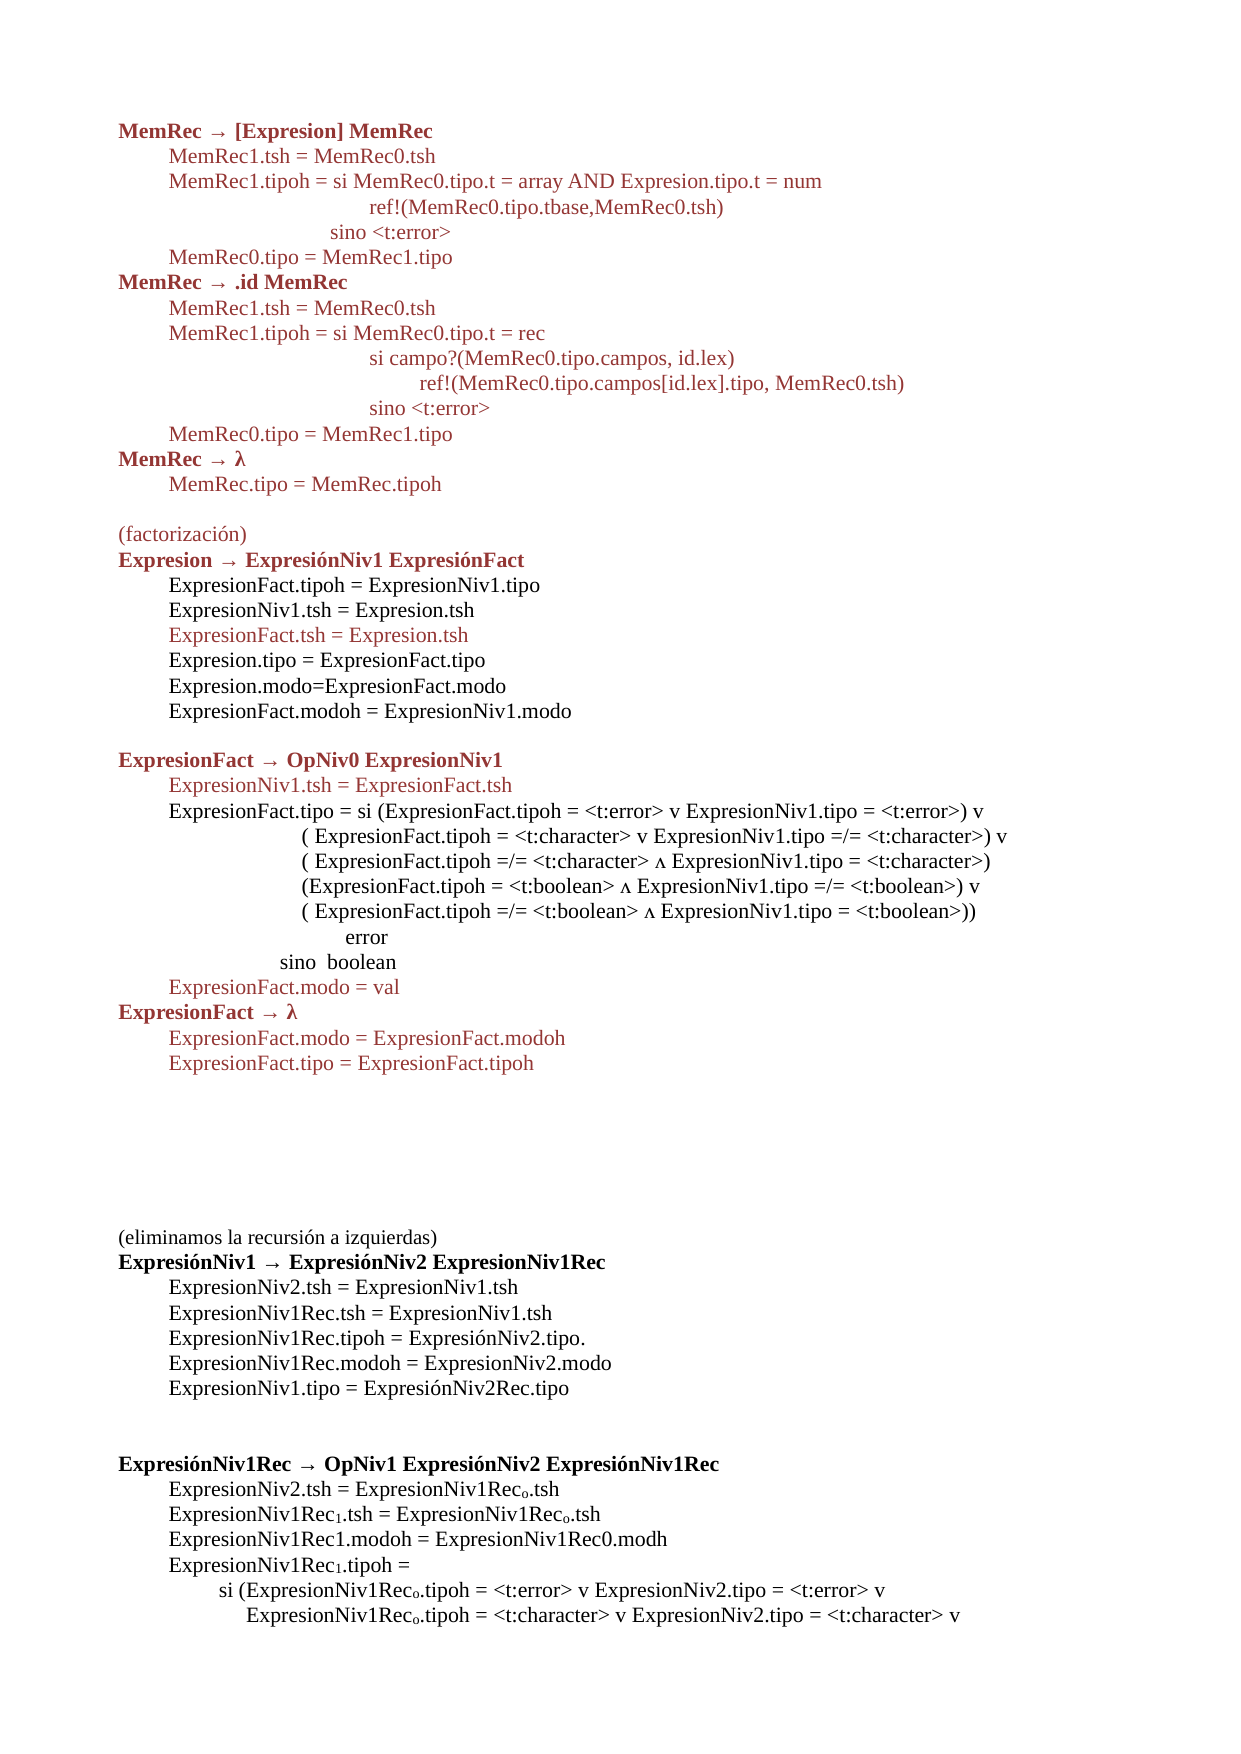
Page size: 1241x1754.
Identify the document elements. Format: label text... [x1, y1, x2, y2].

text MemRec → λ [118, 446, 1122, 471]
text si campo?(MemRec0.tipo.campos, id.lex) [118, 345, 1122, 370]
text MemRec1.tsh = MemRec0.tsh [118, 294, 1122, 320]
text (eliminamos la recursión a izquierdas) [118, 1225, 1122, 1249]
text ExpresionFact → OpNiv0 ExpresionNiv1 [118, 747, 1122, 772]
text error [118, 924, 1122, 949]
text sino <t:error> [118, 395, 1122, 421]
text ExpresionNiv2.tsh = ExpresionNiv1.tsh [118, 1274, 1122, 1299]
text ExpresionNiv1.tsh = ExpresionFact.tsh [118, 772, 1122, 798]
text ExpresionFact → λ [118, 999, 1122, 1024]
text ( ExpresionFact.tipoh = <t:character> v ExpresionNiv1.tipo =/= <t:character>) v [118, 823, 1122, 848]
text ExpresiónNiv1 → ExpresiónNiv2 ExpresionNiv1Rec [118, 1249, 1122, 1274]
text ref!(MemRec0.tipo.tbase,MemRec0.tsh) [118, 194, 1122, 219]
text ExpresionNiv1Rec1.tipoh = [118, 1552, 1122, 1577]
text ( ExpresionFact.tipoh =/= <t:boolean> ᴧ ExpresionNiv1.tipo = <t:boolean>)) [118, 898, 1122, 924]
text ExpresionFact.modo = val [118, 974, 1122, 999]
text MemRec1.tsh = MemRec0.tsh [118, 143, 1122, 168]
text (factorización) [118, 521, 1122, 547]
text si (ExpresionNiv1Reco.tipoh = <t:error> v ExpresionNiv2.tipo = <t:error> v [118, 1577, 1122, 1602]
text Expresion → ExpresiónNiv1 ExpresiónFact [118, 547, 1122, 572]
text MemRec1.tipoh = si MemRec0.tipo.t = array AND Expresion.tipo.t = num [118, 168, 1122, 194]
text ExpresionNiv1.tipo = ExpresiónNiv2Rec.tipo [118, 1375, 1122, 1400]
text ExpresionNiv1Rec.modoh = ExpresionNiv2.modo [118, 1350, 1122, 1375]
text ref!(MemRec0.tipo.campos[id.lex].tipo, MemRec0.tsh) [118, 370, 1122, 395]
text ExpresionFact.tipo = si (ExpresionFact.tipoh = <t:error> v ExpresionNiv1.tipo = <t:error>) v [118, 798, 1122, 823]
text sino boolean [118, 949, 1122, 974]
text MemRec.tipo = MemRec.tipoh [118, 471, 1122, 496]
text ExpresionFact.tipo = ExpresionFact.tipoh [118, 1050, 1122, 1075]
text ExpresionNiv1.tsh = Expresion.tsh [118, 597, 1122, 622]
text MemRec0.tipo = MemRec1.tipo [118, 244, 1122, 269]
text ExpresionNiv1Reco.tipoh = <t:character> v ExpresionNiv2.tipo = <t:character> v [118, 1602, 1122, 1627]
text MemRec0.tipo = MemRec1.tipo [118, 421, 1122, 446]
text ExpresionFact.tipoh = ExpresionNiv1.tipo [118, 572, 1122, 597]
text MemRec → .id MemRec [118, 269, 1122, 294]
text ExpresiónNiv1Rec → OpNiv1 ExpresiónNiv2 ExpresiónNiv1Rec [118, 1451, 1122, 1476]
text sino <t:error> [118, 219, 1122, 244]
text ExpresionNiv2.tsh = ExpresionNiv1Reco.tsh [118, 1476, 1122, 1501]
text ( ExpresionFact.tipoh =/= <t:character> ᴧ ExpresionNiv1.tipo = <t:character>) [118, 848, 1122, 873]
text MemRec1.tipoh = si MemRec0.tipo.t = rec [118, 320, 1122, 345]
text ExpresionNiv1Rec1.tsh = ExpresionNiv1Reco.tsh [118, 1501, 1122, 1526]
text ExpresionFact.modo = ExpresionFact.modoh [118, 1024, 1122, 1050]
text (ExpresionFact.tipoh = <t:boolean> ᴧ ExpresionNiv1.tipo =/= <t:boolean>) v [118, 873, 1122, 898]
text ExpresionNiv1Rec.tsh = ExpresionNiv1.tsh [118, 1299, 1122, 1325]
text ExpresionFact.modoh = ExpresionNiv1.modo [118, 698, 1122, 723]
text MemRec → [Expresion] MemRec [118, 118, 1122, 143]
text ExpresionFact.tsh = Expresion.tsh [118, 622, 1122, 647]
text ExpresionNiv1Rec1.modoh = ExpresionNiv1Rec0.modh [118, 1526, 1122, 1552]
text ExpresionNiv1Rec.tipoh = ExpresiónNiv2.tipo. [118, 1325, 1122, 1350]
text Expresion.modo=ExpresionFact.modo [118, 673, 1122, 698]
text Expresion.tipo = ExpresionFact.tipo [118, 647, 1122, 673]
